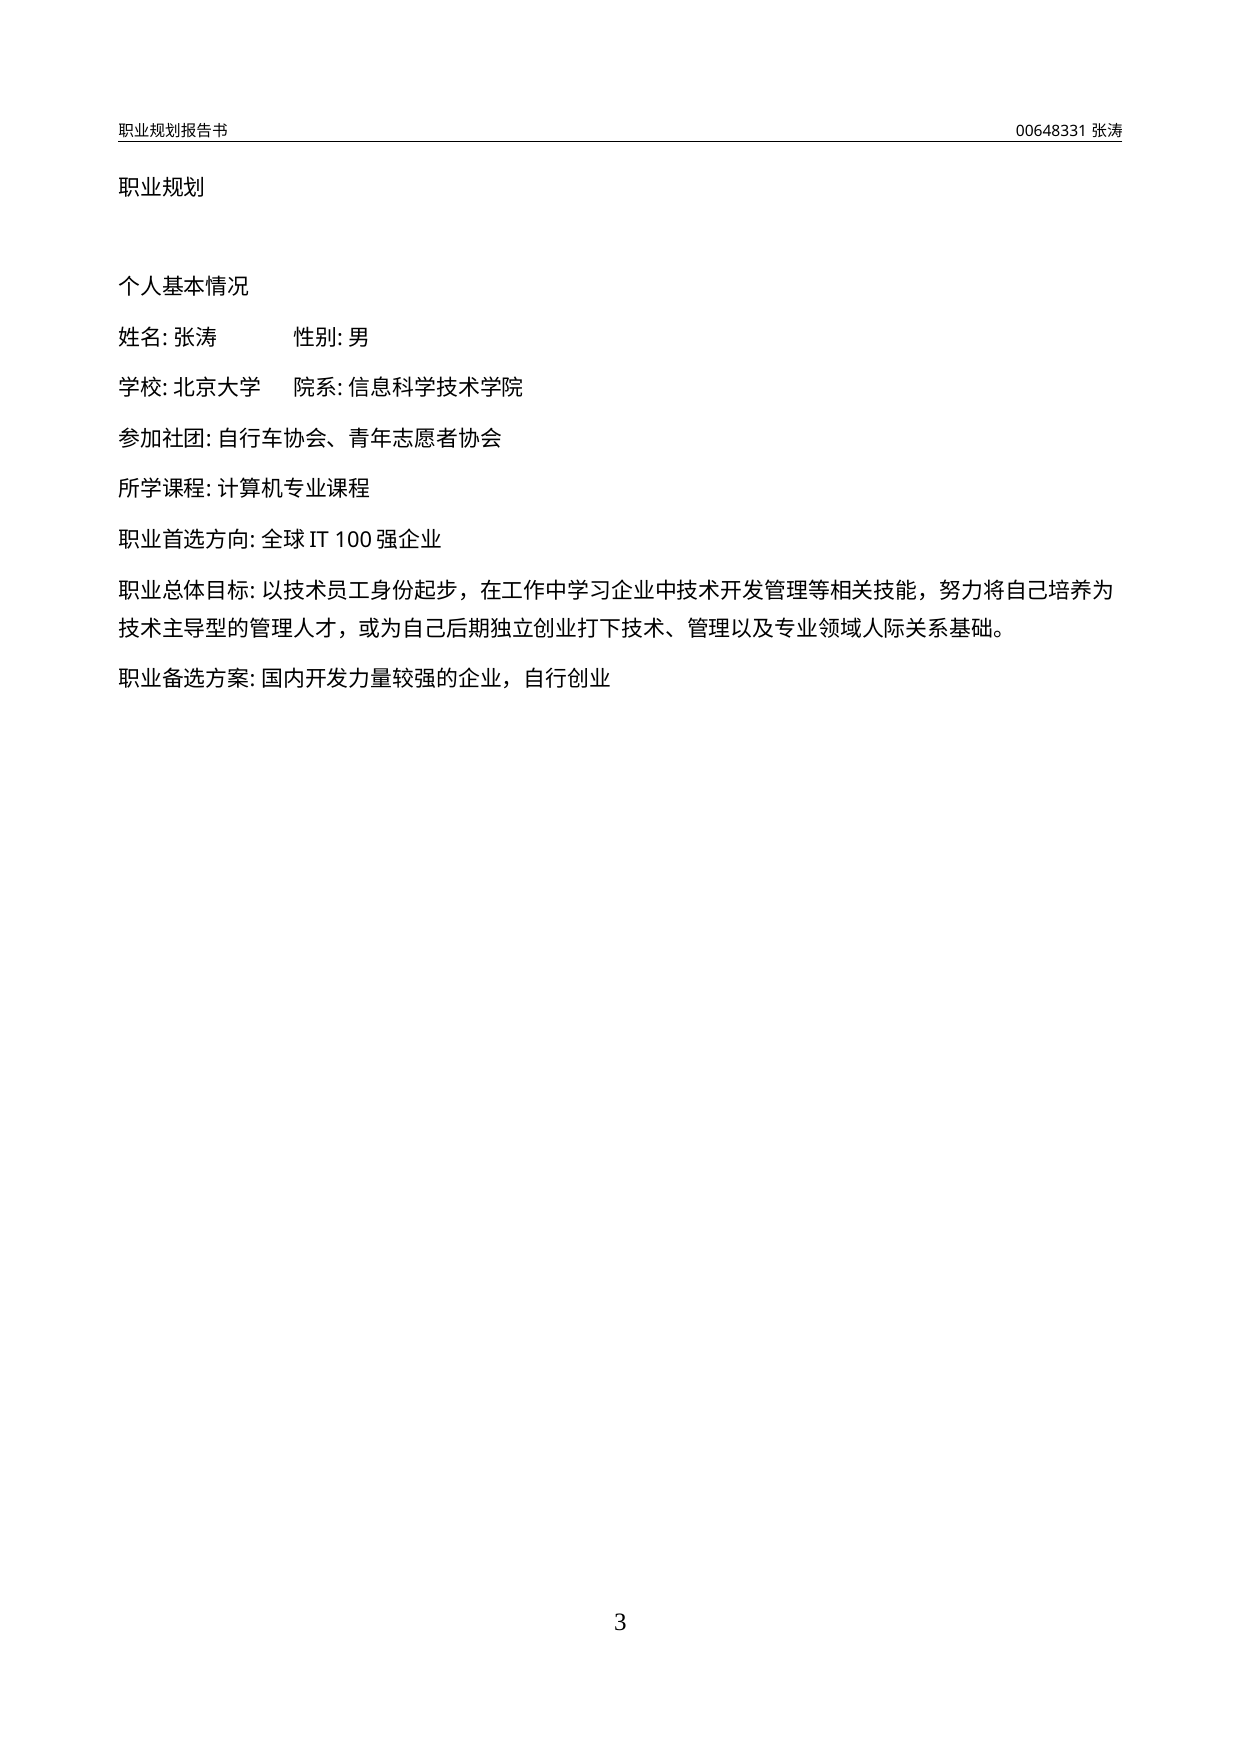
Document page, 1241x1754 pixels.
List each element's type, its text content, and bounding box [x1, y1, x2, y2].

text 姓名: 张涛 性别: 男 [118, 319, 1122, 351]
text 所学课程: 计算机专业课程 [118, 471, 1122, 503]
text 职业首选方向: 全球IT 100强企业 [118, 522, 1122, 554]
text 职业总体目标: 以技术员工身份起步，在工作中学习企业中技术开发管理等相关技能，努力将自己培养为技术主导型的管理人才，或为自己后期独立创业打下技术、管理以及专业领域人际关系基础。 [118, 573, 1122, 642]
text 个人基本情况 [118, 269, 1122, 301]
text 职业备选方案: 国内开发力量较强的企业，自行创业 [118, 661, 1122, 693]
text 职业规划 [118, 170, 1122, 202]
text 参加社团: 自行车协会、青年志愿者协会 [118, 421, 1122, 452]
text 学校: 北京大学 院系: 信息科学技术学院 [118, 370, 1122, 402]
